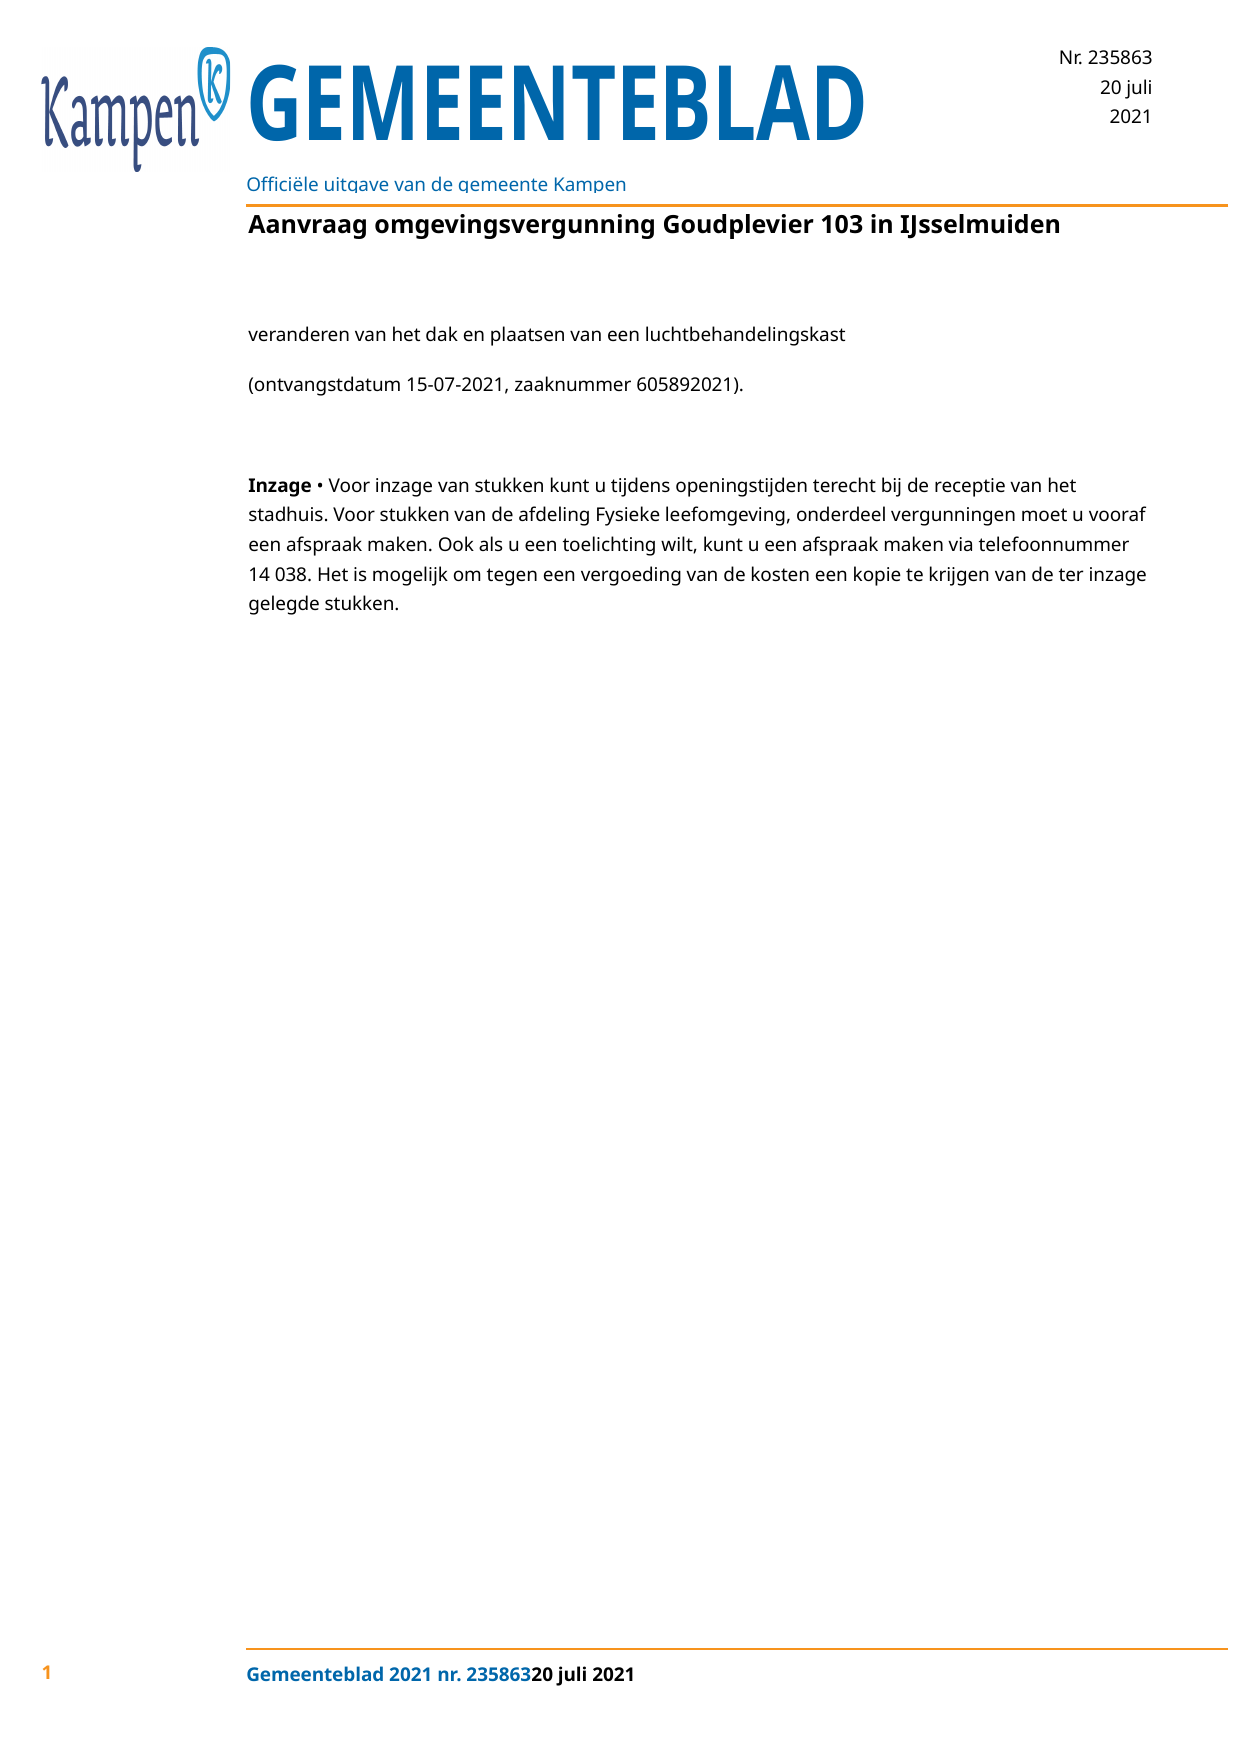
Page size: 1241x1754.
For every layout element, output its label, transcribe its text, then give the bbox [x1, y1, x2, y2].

text Aanvraag omgevingsvergunning Goudplevier 103 in IJsselmuiden [248, 207, 1152, 241]
text (ontvangstdatum 15-07-2021, zaaknummer 605892021). [248, 371, 1152, 397]
text veranderen van het dak en plaatsen van een luchtbehandelingskast [248, 321, 1152, 346]
text Inzage • Voor inzage van stukken kunt u tijdens openingstijden terecht bij de receptie van het stadhuis. Voor stukken van de afdeling Fysieke leefomgeving, onderdeel vergunningen moet u vooraf een afspraak maken. Ook als u een toelichting wilt, kunt u een afspraak maken via telefoonnummer 14 038. Het is mogelijk om tegen een vergoeding van de kosten een kopie te krijgen van de ter inzage gelegde stukken. [248, 472, 1152, 616]
picture [41, 47, 231, 172]
